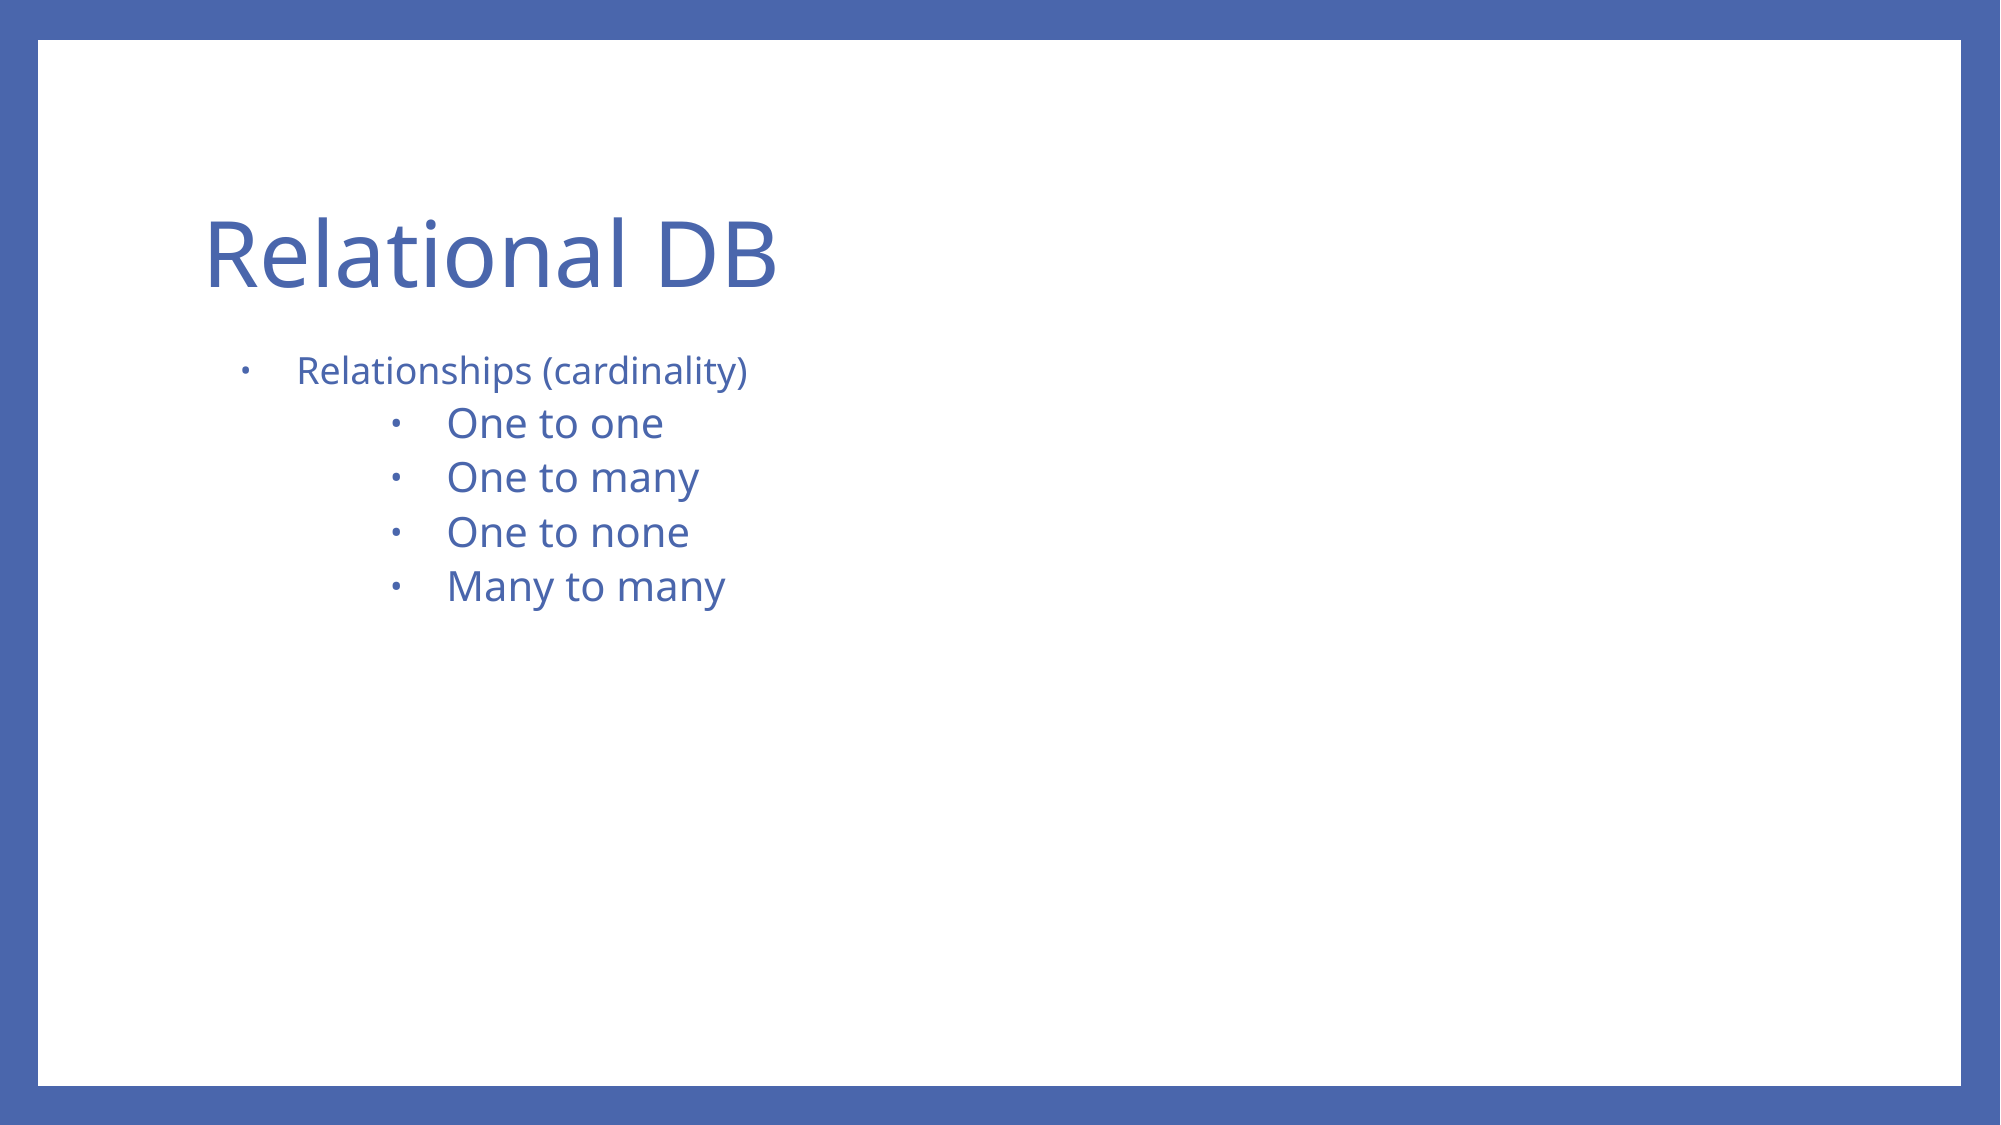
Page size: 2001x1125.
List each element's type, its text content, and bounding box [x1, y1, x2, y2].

list Relationships (cardinality) One to one One to many One to none Many to many [187, 337, 1808, 1000]
title Relational DB [187, 99, 1808, 323]
